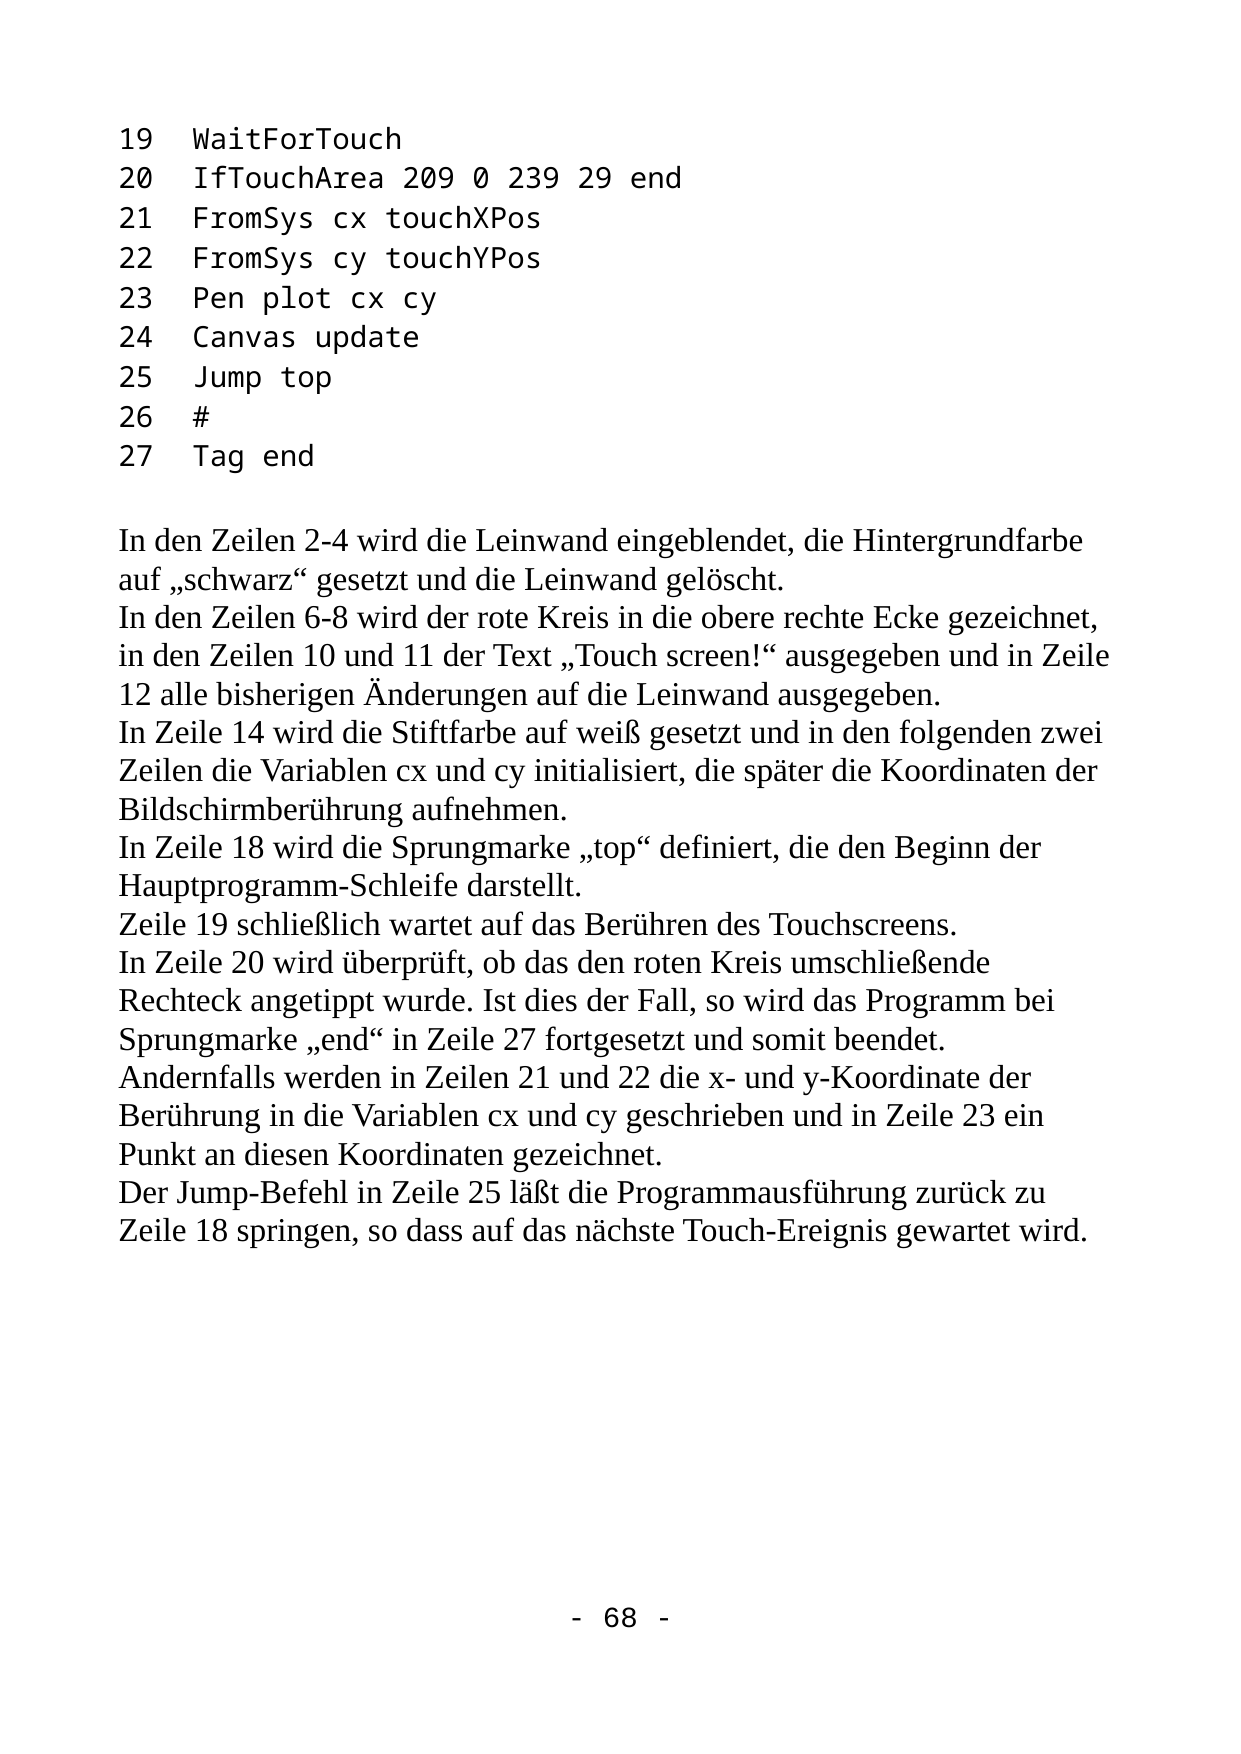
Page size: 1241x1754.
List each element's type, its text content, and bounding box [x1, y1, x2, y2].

text Der Jump-Befehl in Zeile 25 läßt die Programmausführung zurück zu Zeile 18 springen, so dass auf das nächste Touch-Ereignis gewartet wird. [118, 1172, 1122, 1249]
text Zeile 19 schließlich wartet auf das Berühren des Touchscreens. [118, 904, 1122, 942]
text In den Zeilen 6-8 wird der rote Kreis in die obere rechte Ecke gezeichnet, in den Zeilen 10 und 11 der Text „Touch screen!“ ausgegeben und in Zeile 12 alle bisherigen Änderungen auf die Leinwand ausgegeben. [118, 597, 1122, 712]
text Andernfalls werden in Zeilen 21 und 22 die x- und y-Koordinate der Berührung in die Variablen cx und cy geschrieben und in Zeile 23 ein Punkt an diesen Koordinaten gezeichnet. [118, 1057, 1122, 1172]
text 19 WaitForTouch 20 IfTouchArea 209 0 239 29 end 21 FromSys cx touchXPos 22 FromSys cy touchYPos 23 Pen plot cx cy 24 Canvas update 25 Jump top 26 # 27 Tag end [118, 118, 1122, 521]
text In den Zeilen 2-4 wird die Leinwand eingeblendet, die Hintergrundfarbe auf „schwarz“ gesetzt und die Leinwand gelöscht. [118, 521, 1122, 597]
text In Zeile 18 wird die Sprungmarke „top“ definiert, die den Beginn der Hauptprogramm-Schleife darstellt. [118, 827, 1122, 904]
text In Zeile 14 wird die Stiftfarbe auf weiß gesetzt und in den folgenden zwei Zeilen die Variablen cx und cy initialisiert, die später die Koordinaten der Bildschirmberührung aufnehmen. [118, 712, 1122, 827]
text In Zeile 20 wird überprüft, ob das den roten Kreis umschließende Rechteck angetippt wurde. Ist dies der Fall, so wird das Programm bei Sprungmarke „end“ in Zeile 27 fortgesetzt und somit beendet. [118, 942, 1122, 1057]
